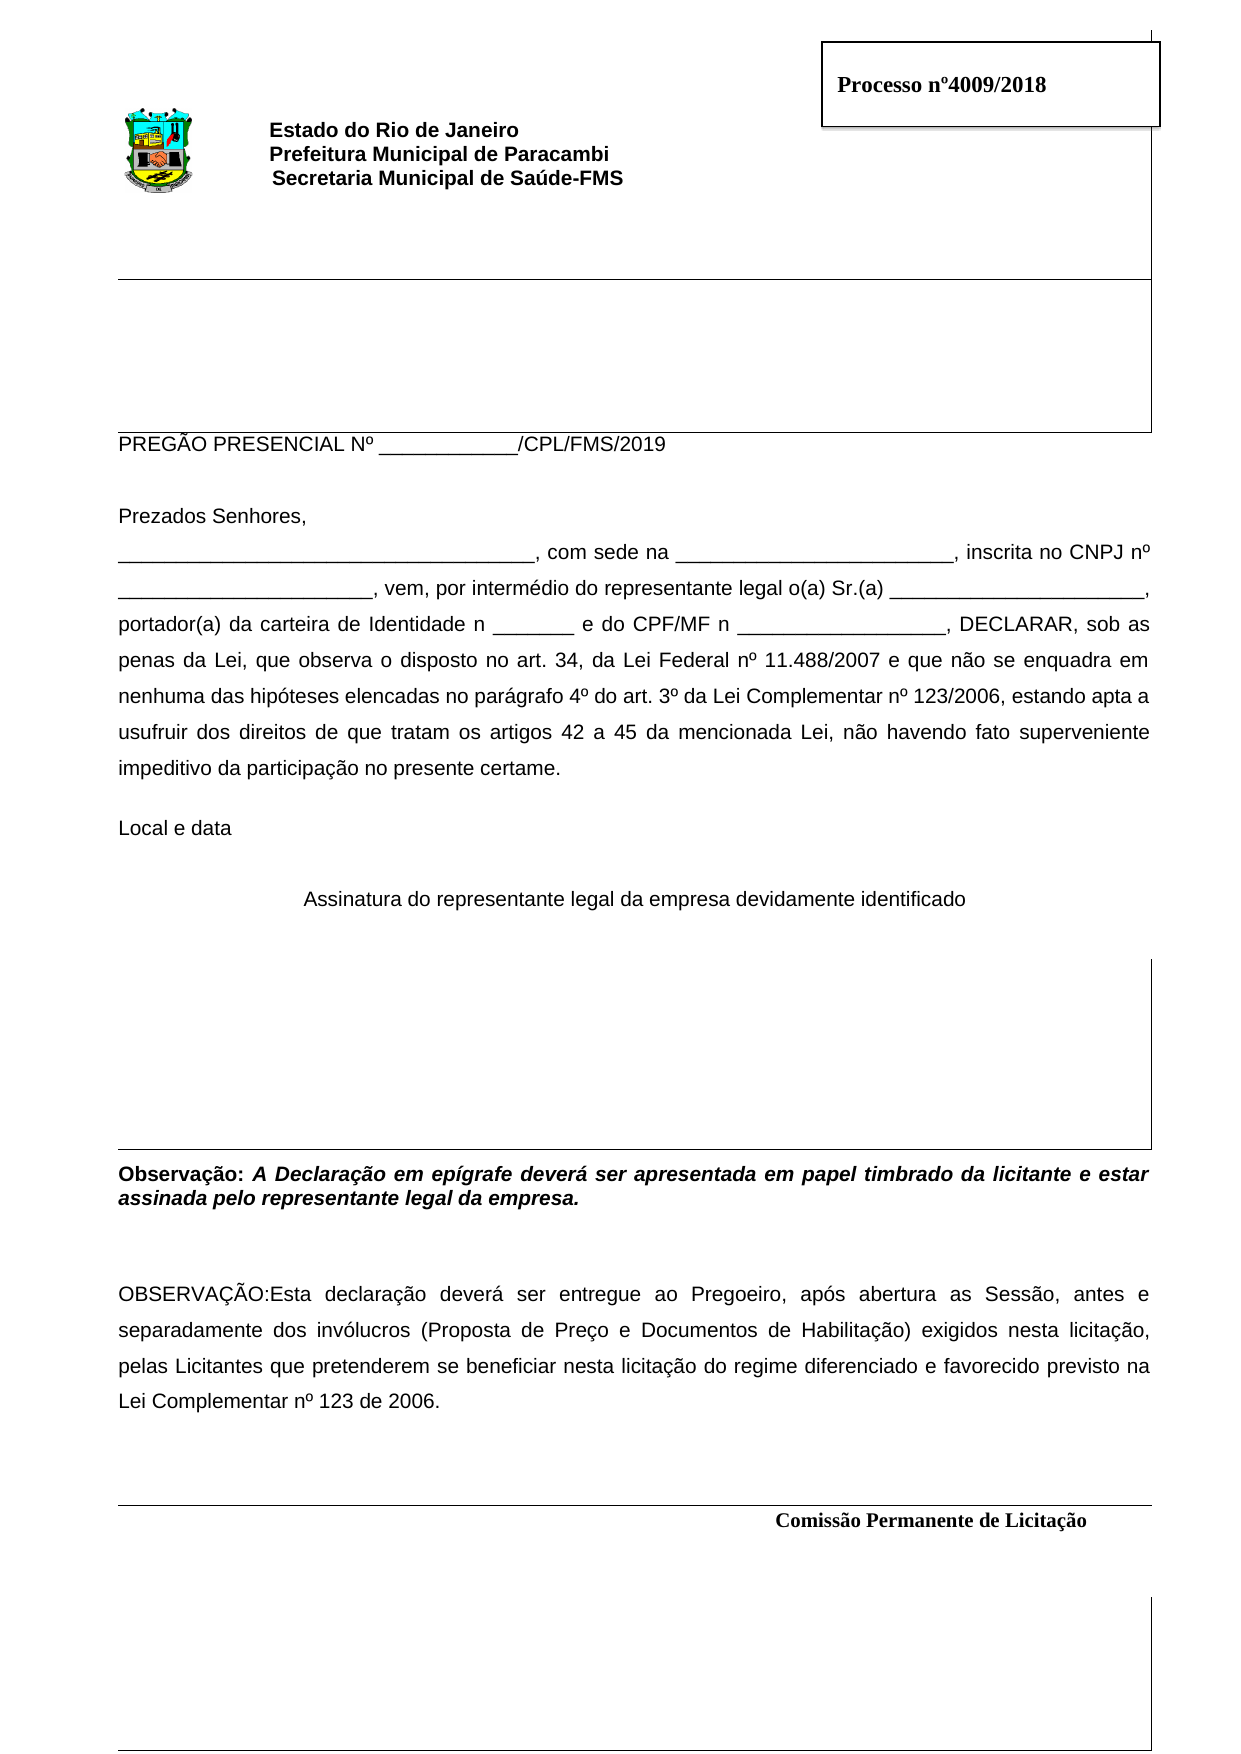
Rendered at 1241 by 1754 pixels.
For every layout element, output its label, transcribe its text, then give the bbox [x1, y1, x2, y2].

text Observação: A Declaração em epígrafe deverá ser apresentada em papel timbrado da licitante e estar assinada pelo representante legal da empresa. [118, 1161, 1152, 1209]
text OBSERVAÇÃO:Esta declaração deverá ser entregue ao Pregoeiro, após abertura as Sessão, antes e separadamente dos invólucros (Proposta de Preço e Documentos de Habilitação) exigidos nesta licitação, pelas Licitantes que pretenderem se beneficiar nesta licitação do regime diferenciado e favorecido previsto na Lei Complementar nº 123 de 2006. [118, 1282, 1152, 1413]
text ____________________________________, com sede na ________________________, inscrita no CNPJ nº ______________________, vem, por intermédio do representante legal o(a) Sr.(a) ______________________, portador(a) da carteira de Identidade n _______ e do CPF/MF n __________________, DECLARAR, sob as penas da Lei, que observa o disposto no art. 34, da Lei Federal nº 11.488/2007 e que não se enquadra em nenhuma das hipóteses elencadas no parágrafo 4º do art. 3º da Lei Complementar nº 123/2006, estando apta a usufruir dos direitos de que tratam os artigos 42 a 45 da mencionada Lei, não havendo fato superveniente impeditivo da participação no presente certame. [118, 540, 1152, 779]
text Prezados Senhores, [118, 504, 1152, 528]
text Assinatura do representante legal da empresa devidamente identificado [118, 887, 1152, 911]
text Local e data [118, 815, 1152, 839]
text PREGÃO PRESENCIAL Nº ____________/CPL/FMS/2019 [118, 432, 1152, 456]
